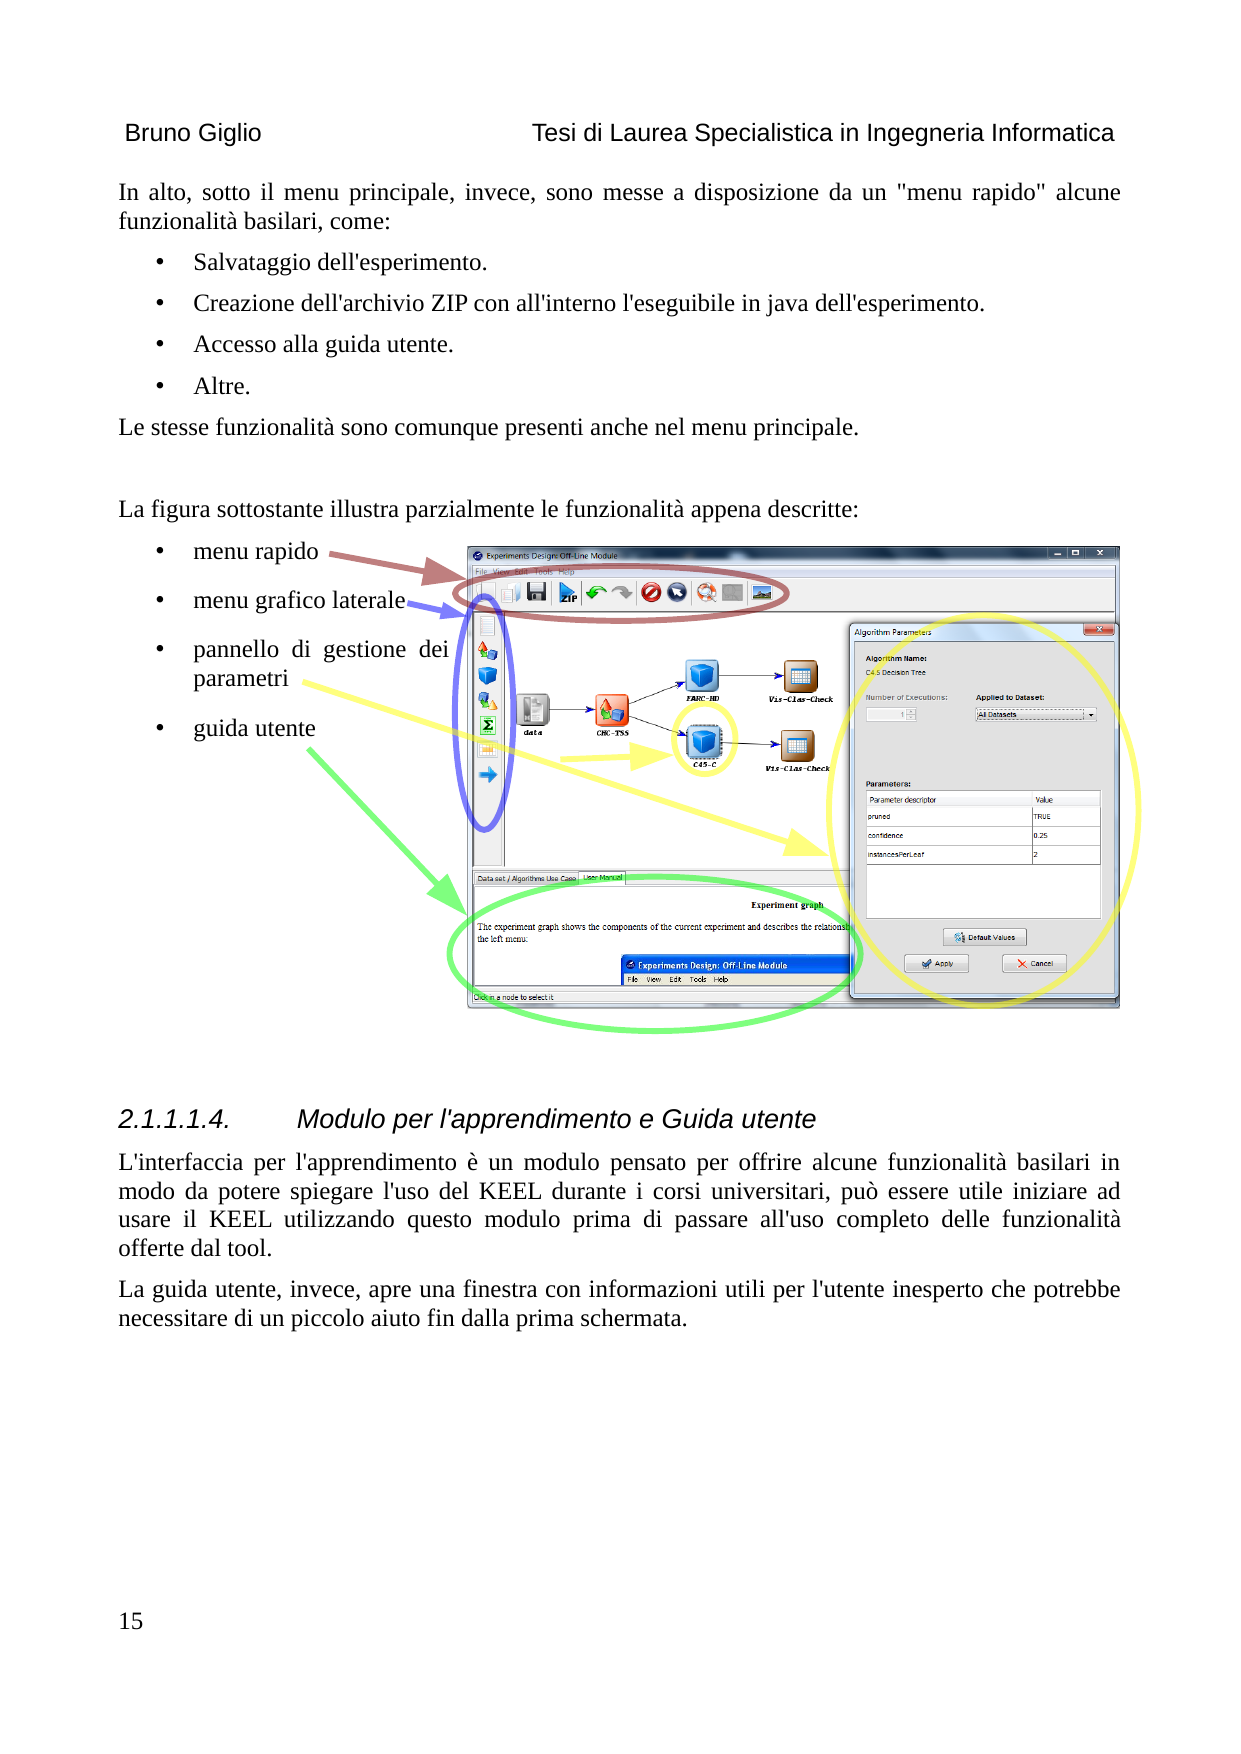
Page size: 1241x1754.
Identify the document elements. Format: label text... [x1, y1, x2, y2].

text La figura sottostante illustra parzialmente le funzionalità appena descritte: [118, 494, 1122, 523]
picture [467, 546, 1120, 855]
list menu grafico laterale [156, 585, 467, 614]
picture [467, 756, 968, 1009]
list menu rapido [156, 536, 1122, 564]
picture [467, 990, 500, 1009]
subtitle Modulo per l'apprendimento e Guida utente [118, 1103, 1122, 1134]
picture [678, 707, 732, 771]
list pannello di gestione dei parametri [156, 634, 459, 692]
picture [479, 600, 492, 607]
picture [467, 740, 508, 826]
text La guida utente, invece, apre una finestra con informazioni utili per l'utente inesperto che potrebbe necessitare di un piccolo aiuto fin dalla prima schermata. [118, 1274, 1122, 1332]
picture [832, 619, 1120, 1002]
list Salvataggio dell'esperimento. [156, 247, 1122, 276]
picture [467, 880, 857, 1009]
list Accesso alla guida utente. [156, 329, 1122, 358]
text In alto, sotto il menu principale, invece, sono messe a disposizione da un "menu rapido" alcune funzionalità basilari, come: [118, 177, 1122, 234]
list guida utente [156, 713, 452, 741]
text L'interfaccia per l'apprendimento è un modulo pensato per offrire alcune funzionalità basilari in modo da potere spiegare l'uso del KEEL durante i corsi universitari, può essere utile iniziare ad usare il KEEL utilizzando questo modulo prima di passare all'uso completo delle funzionalità offerte dal tool. [118, 1147, 1122, 1262]
text Le stesse funzionalità sono comunque presenti anche nel menu principale. [118, 412, 1122, 441]
picture [999, 913, 1120, 1009]
list Altre. [156, 371, 1122, 399]
picture [467, 610, 510, 746]
list Creazione dell'archivio ZIP con all'interno l'eseguibile in java dell'esperimento. [156, 288, 1122, 317]
picture [467, 570, 783, 617]
